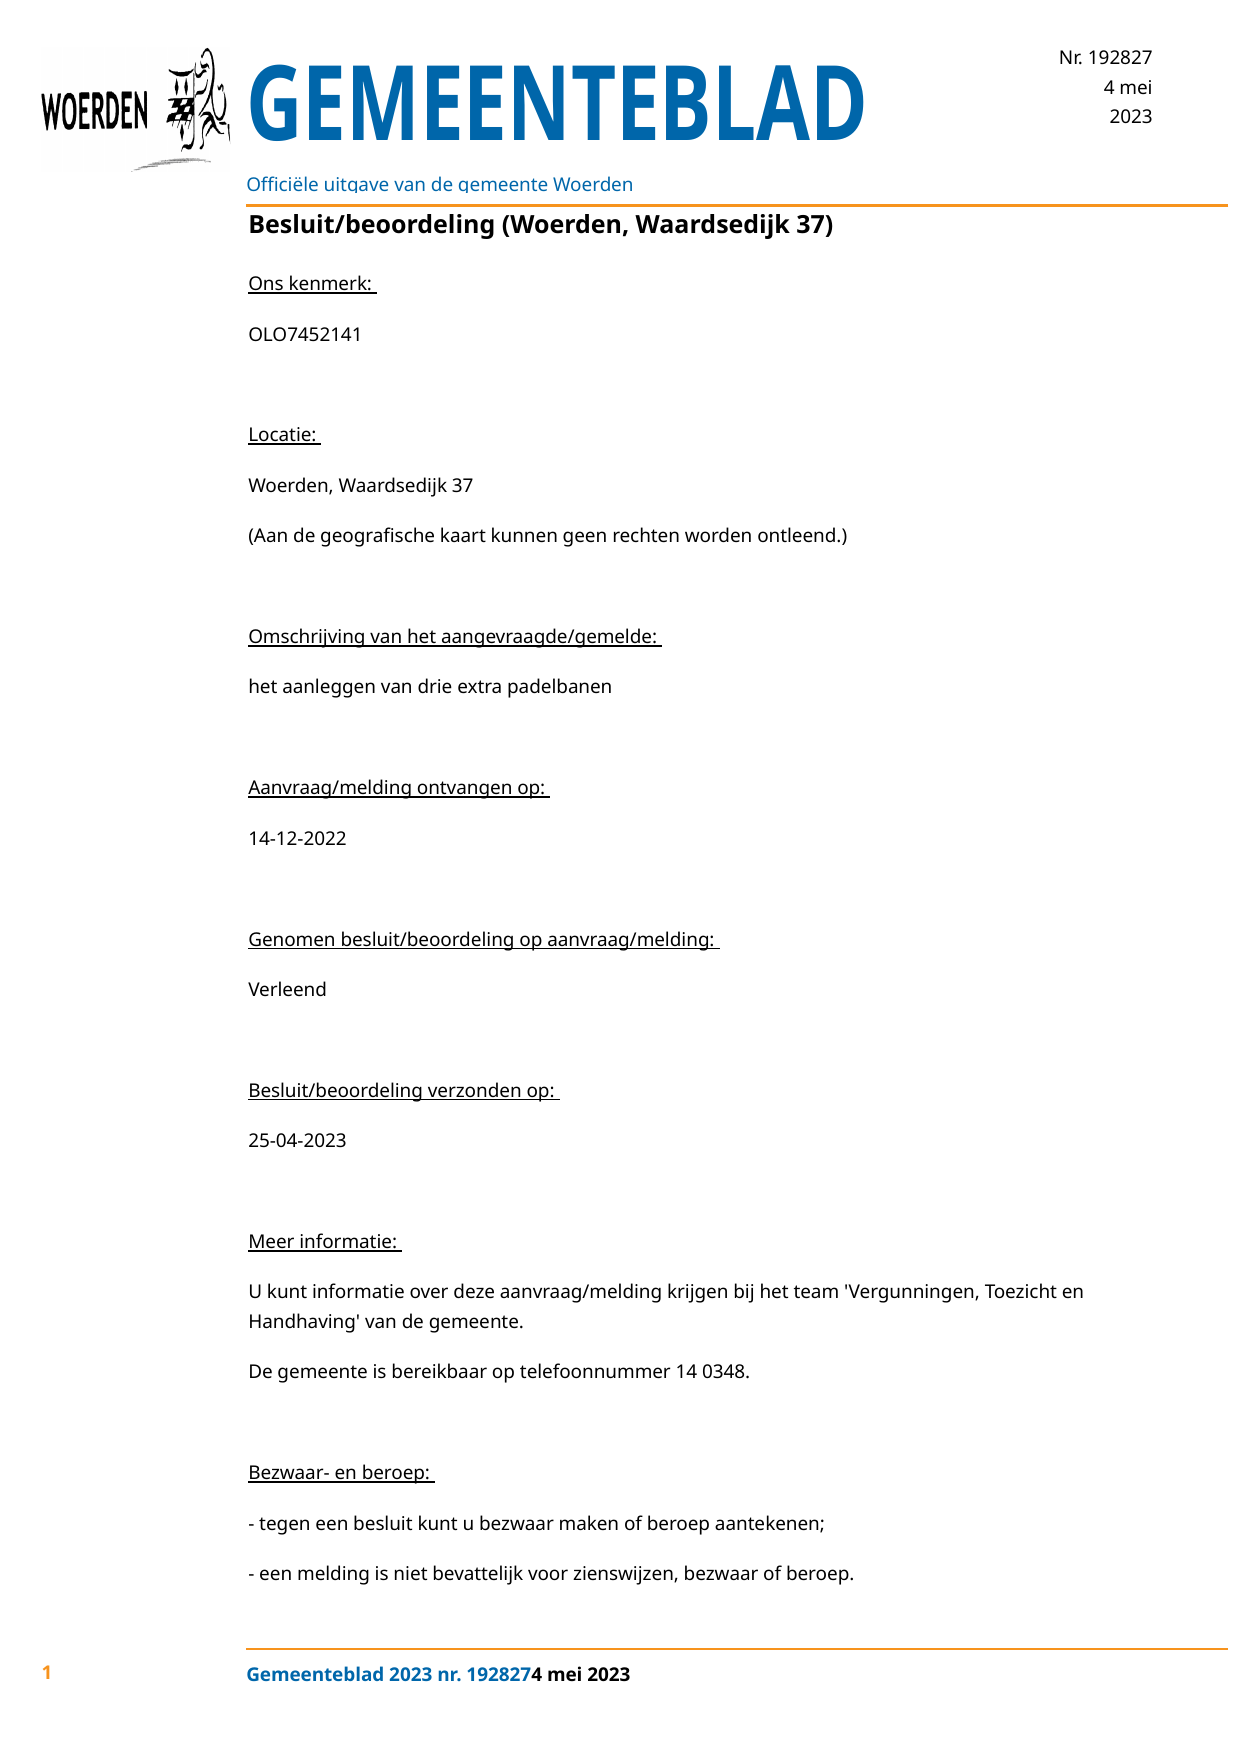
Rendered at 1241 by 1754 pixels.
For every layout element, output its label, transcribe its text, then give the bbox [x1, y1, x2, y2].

text Woerden, Waardsedijk 37 [248, 472, 1152, 498]
text - tegen een besluit kunt u bezwaar maken of beroep aantekenen; [248, 1510, 1152, 1536]
text De gemeente is bereikbaar op telefoonnummer 14 0348. [248, 1359, 1152, 1384]
text Besluit/beoordeling verzonden op: [248, 1077, 1152, 1103]
text (Aan de geografische kaart kunnen geen rechten worden ontleend.) [248, 522, 1152, 548]
text Verleend [248, 976, 1152, 1002]
text - een melding is niet bevattelijk voor zienswijzen, bezwaar of beroep. [248, 1560, 1152, 1586]
text U kunt informatie over deze aanvraag/melding krijgen bij het team 'Vergunningen, Toezicht en Handhaving' van de gemeente. [248, 1279, 1152, 1334]
text Omschrijving van het aangevraagde/gemelde: [248, 623, 1152, 649]
text Ons kenmerk: [248, 270, 1152, 296]
text 14-12-2022 [248, 825, 1152, 851]
text 25-04-2023 [248, 1127, 1152, 1153]
text Genomen besluit/beoordeling op aanvraag/melding: [248, 926, 1152, 951]
picture [41, 47, 231, 172]
text Bezwaar- en beroep: [248, 1459, 1152, 1485]
text het aanleggen van drie extra padelbanen [248, 674, 1152, 699]
text Locatie: [248, 422, 1152, 447]
text Meer informatie: [248, 1228, 1152, 1254]
text Aanvraag/melding ontvangen op: [248, 774, 1152, 800]
text Besluit/beoordeling (Woerden, Waardsedijk 37) [248, 207, 1152, 241]
text OLO7452141 [248, 321, 1152, 346]
